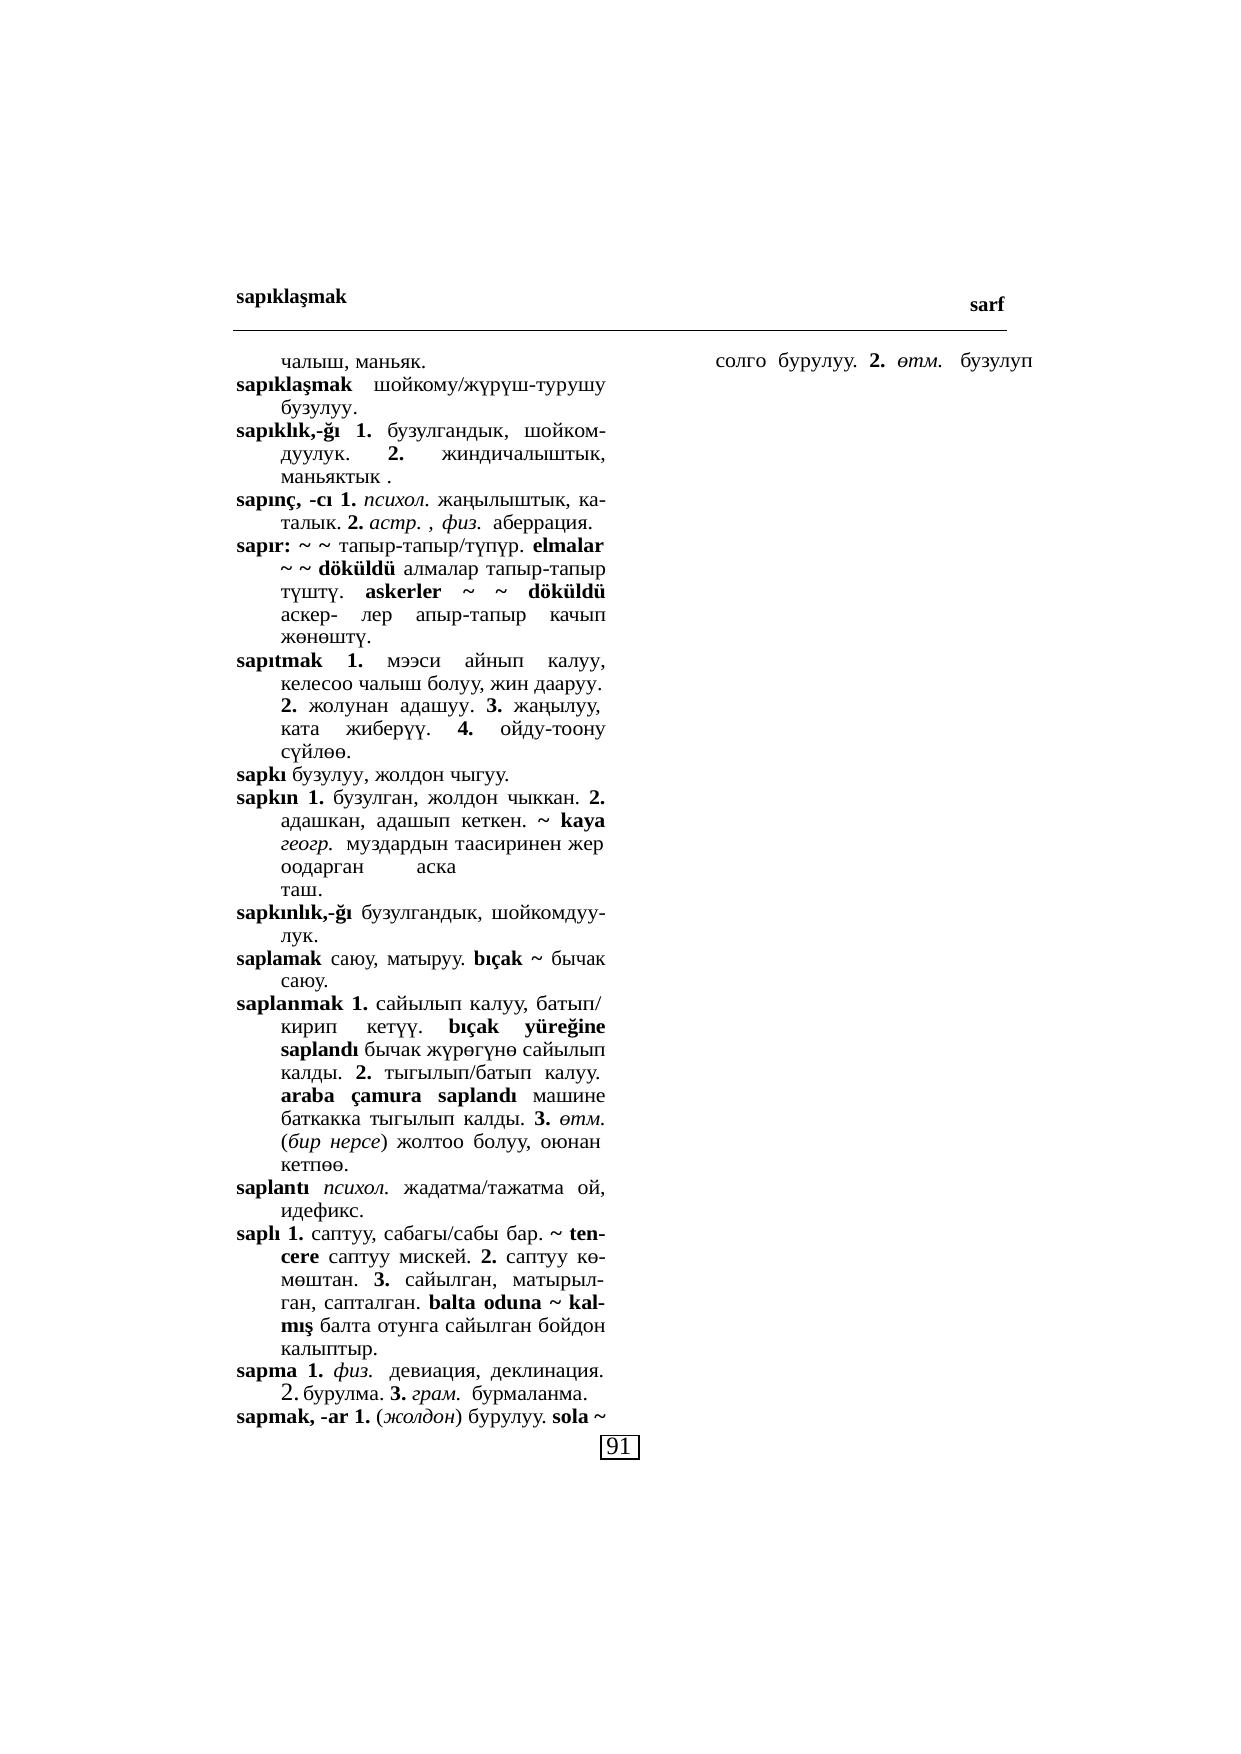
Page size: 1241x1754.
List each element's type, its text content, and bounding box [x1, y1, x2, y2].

text sapkı бузулуу, жолдон чыгуу. [236, 763, 606, 786]
text чалыш, маньяк. [281, 349, 427, 373]
text saplantı психол. жадатма/тажатма ой, идефикс. [236, 1176, 606, 1222]
text sapkınlık,-ğı бузулгандык, шойкомдуу- лук. [236, 901, 606, 947]
text sapmak, -ar 1. (жолдон) бурулуу. sola ~ [236, 1405, 606, 1428]
text ~ ~ döküldü алмалар тапыр-тапыр түштү. askerler ~ ~ döküldü аскер- лер апыр-тапыр качып жөнөштү. [281, 557, 606, 648]
text saplı 1. саптуу, сабагы/сабы бар. ~ ten- cere саптуу мискей. 2. саптуу кө- мөштан. 3. сайылган, матырыл- [236, 1222, 606, 1291]
text 2. жолунан адашуу. 3. жаңылуу, [281, 694, 606, 717]
text sapır: ~ ~ тапыр-тапыр/түпүр. elmalar [236, 534, 606, 557]
text sapıklaşmak [236, 284, 348, 308]
text sapıtmak 1. мээси айнып калуу, келесоо чалыш болуу, жин дааруу. [236, 649, 606, 694]
text saplanmak 1. сайылып калуу, батып/ [236, 992, 606, 1015]
text ката жиберүү. 4. ойду-тоону сүйлөө. [281, 717, 606, 763]
text кетпөө. [281, 1153, 350, 1176]
text оодарган аска таш. [281, 855, 456, 901]
text sapınç, -cı 1. психол. жаңылыштык, ка- талык. 2. астр. , физ. аберрация. [236, 488, 606, 534]
text sapıklık,-ğı 1. бузулгандык, шойком- дуулук. 2. жиндичалыштык, маньяктык . [236, 419, 606, 488]
text araba çamura saplandı машине баткакка тыгылып калды. 3. өтм. (бир нерсе) жолтоо болуу, оюнан [281, 1084, 606, 1153]
text sarf [909, 292, 1065, 316]
list бурулма. 3. грам. бурмаланма. [281, 1382, 592, 1405]
text sapkın 1. бузулган, жолдон чыккан. 2. адашкан, адашып кеткен. ~ kaya геогр. муздардын таасиринен жер [236, 786, 606, 855]
text солго бурулуу. 2. өтм. бузулуп [715, 349, 1065, 372]
text ган, сапталган. balta oduna ~ kal- mış балта отунга сайылган бойдон калыптыр. [281, 1291, 606, 1359]
text кирип кетүү. bıçak yüreğine saplandı бычак жүрөгүнө сайылып калды. 2. тыгылып/батып калуу. [281, 1015, 606, 1084]
text sapıklaşmak шойкому/жүрүш-турушу бузулуу. [236, 373, 606, 419]
text saplamak саюу, матыруу. bıçak ~ бычак саюу. [236, 947, 606, 992]
text sapma 1. физ. девиация, деклинация. [236, 1359, 606, 1382]
